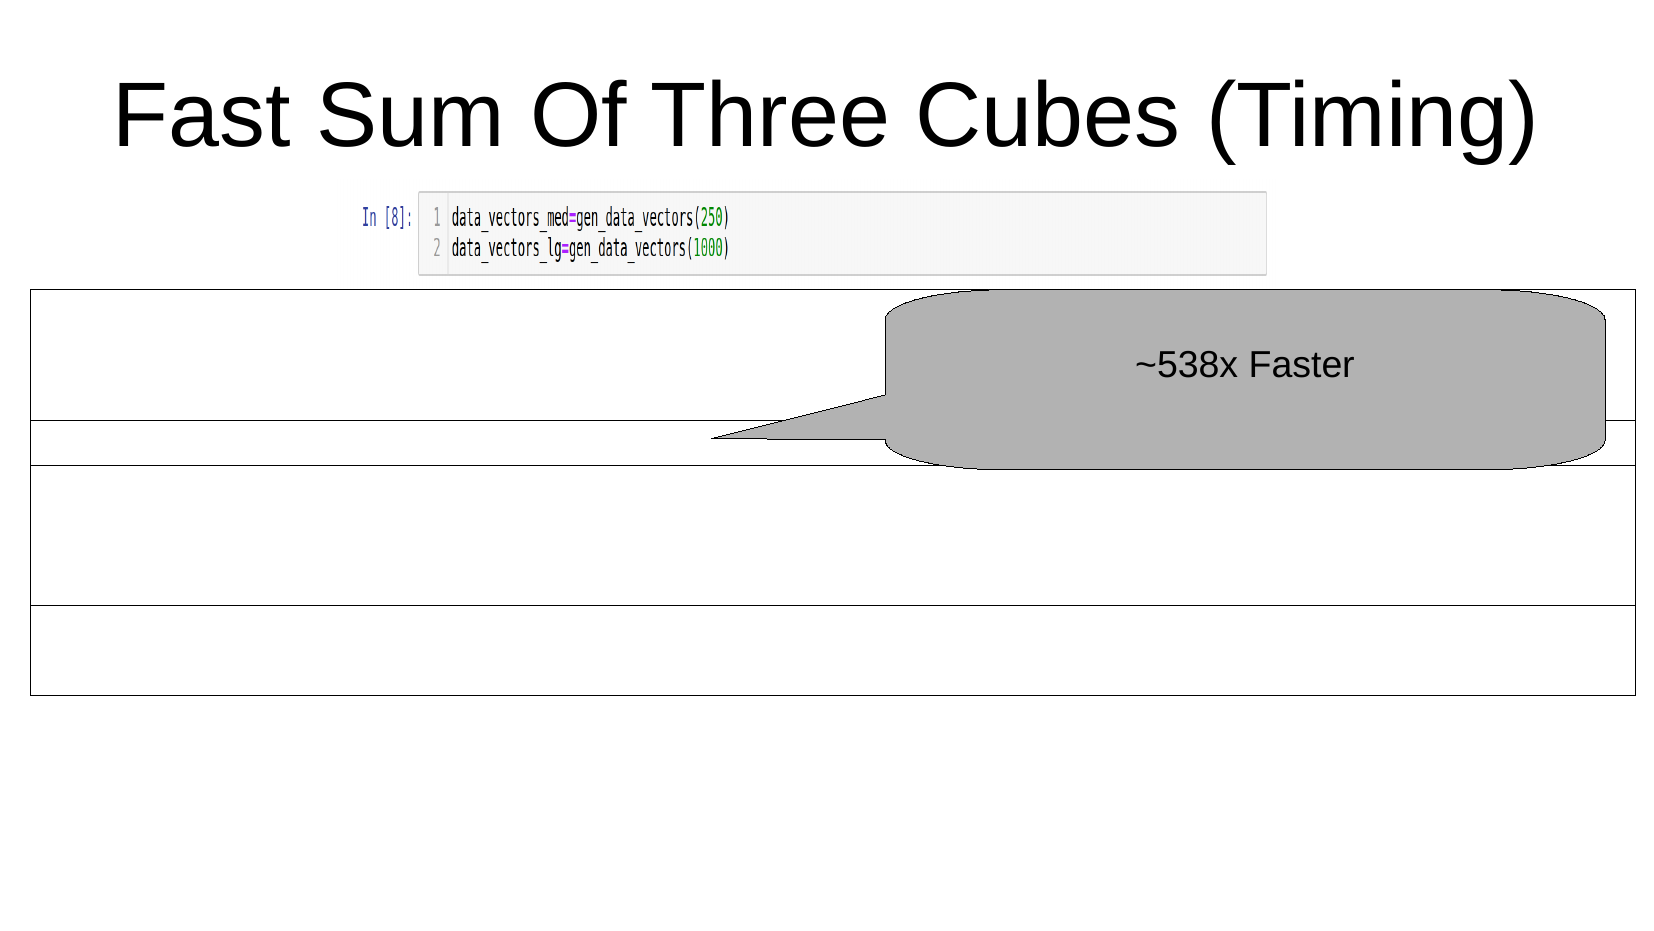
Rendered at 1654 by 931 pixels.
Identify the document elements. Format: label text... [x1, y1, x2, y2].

picture [334, 193, 1276, 289]
title Fast Sum Of Three Cubes (Timing) [82, 37, 1571, 193]
text_box [30, 289, 1636, 696]
text_box ~538x Faster [711, 289, 1606, 470]
